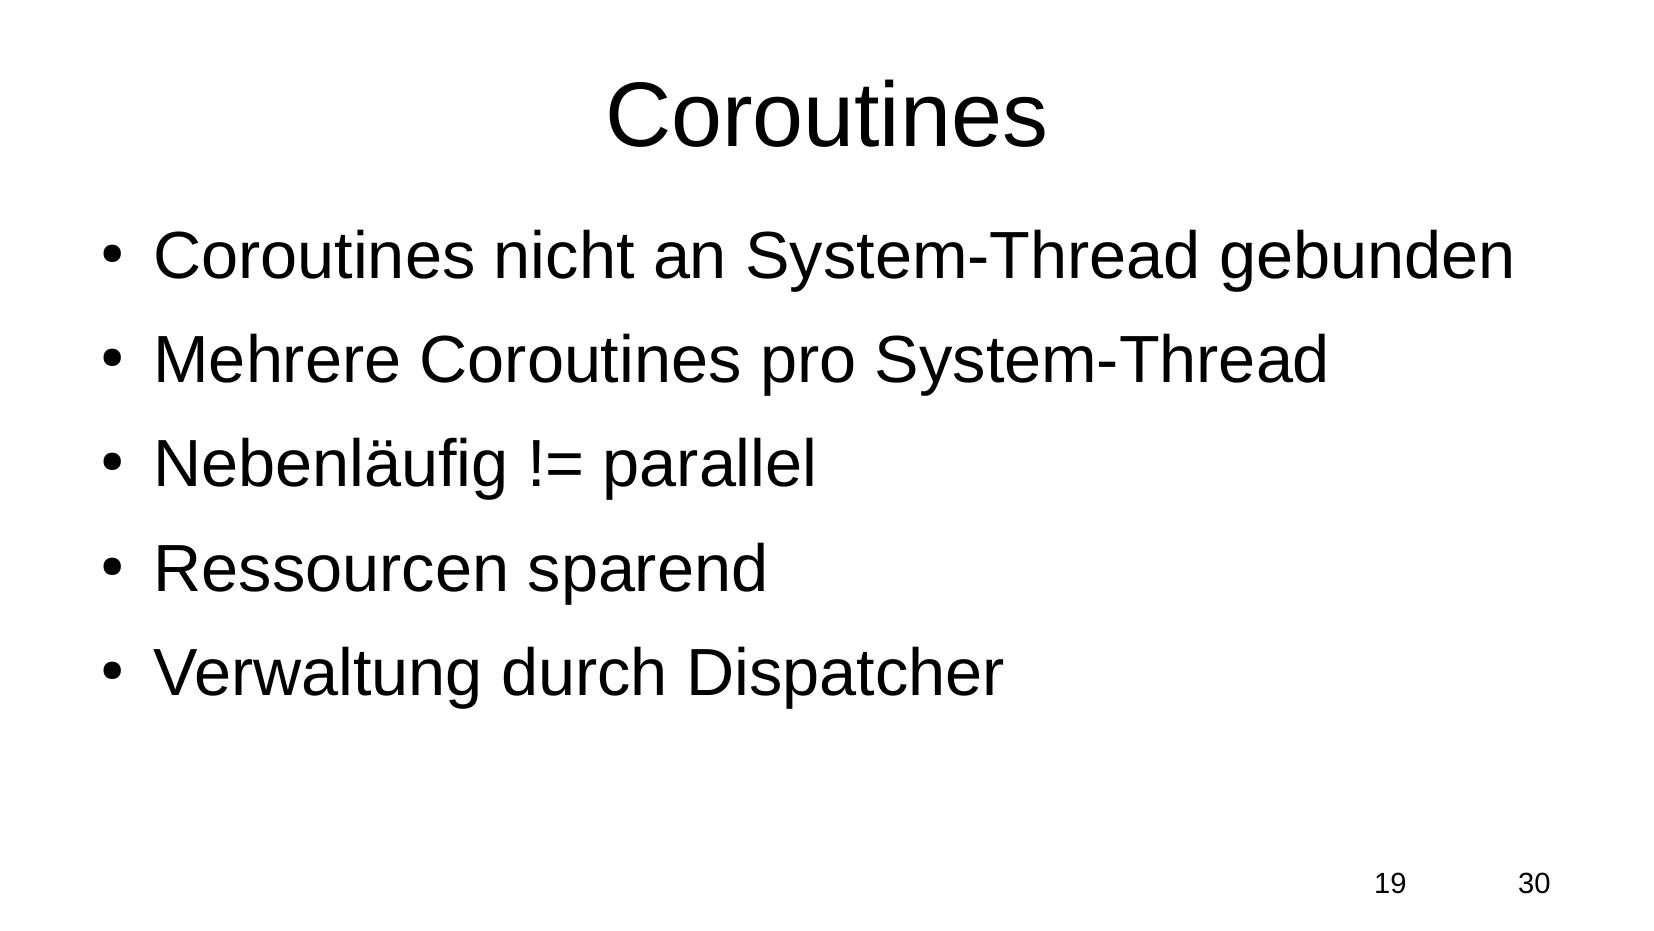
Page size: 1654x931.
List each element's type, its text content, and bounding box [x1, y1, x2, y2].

title Coroutines [82, 37, 1571, 193]
list Coroutines nicht an System-Thread gebunden Mehrere Coroutines pro System-Thread Nebenläufig != parallel Ressourcen sparend Verwaltung durch Dispatcher [82, 217, 1571, 758]
